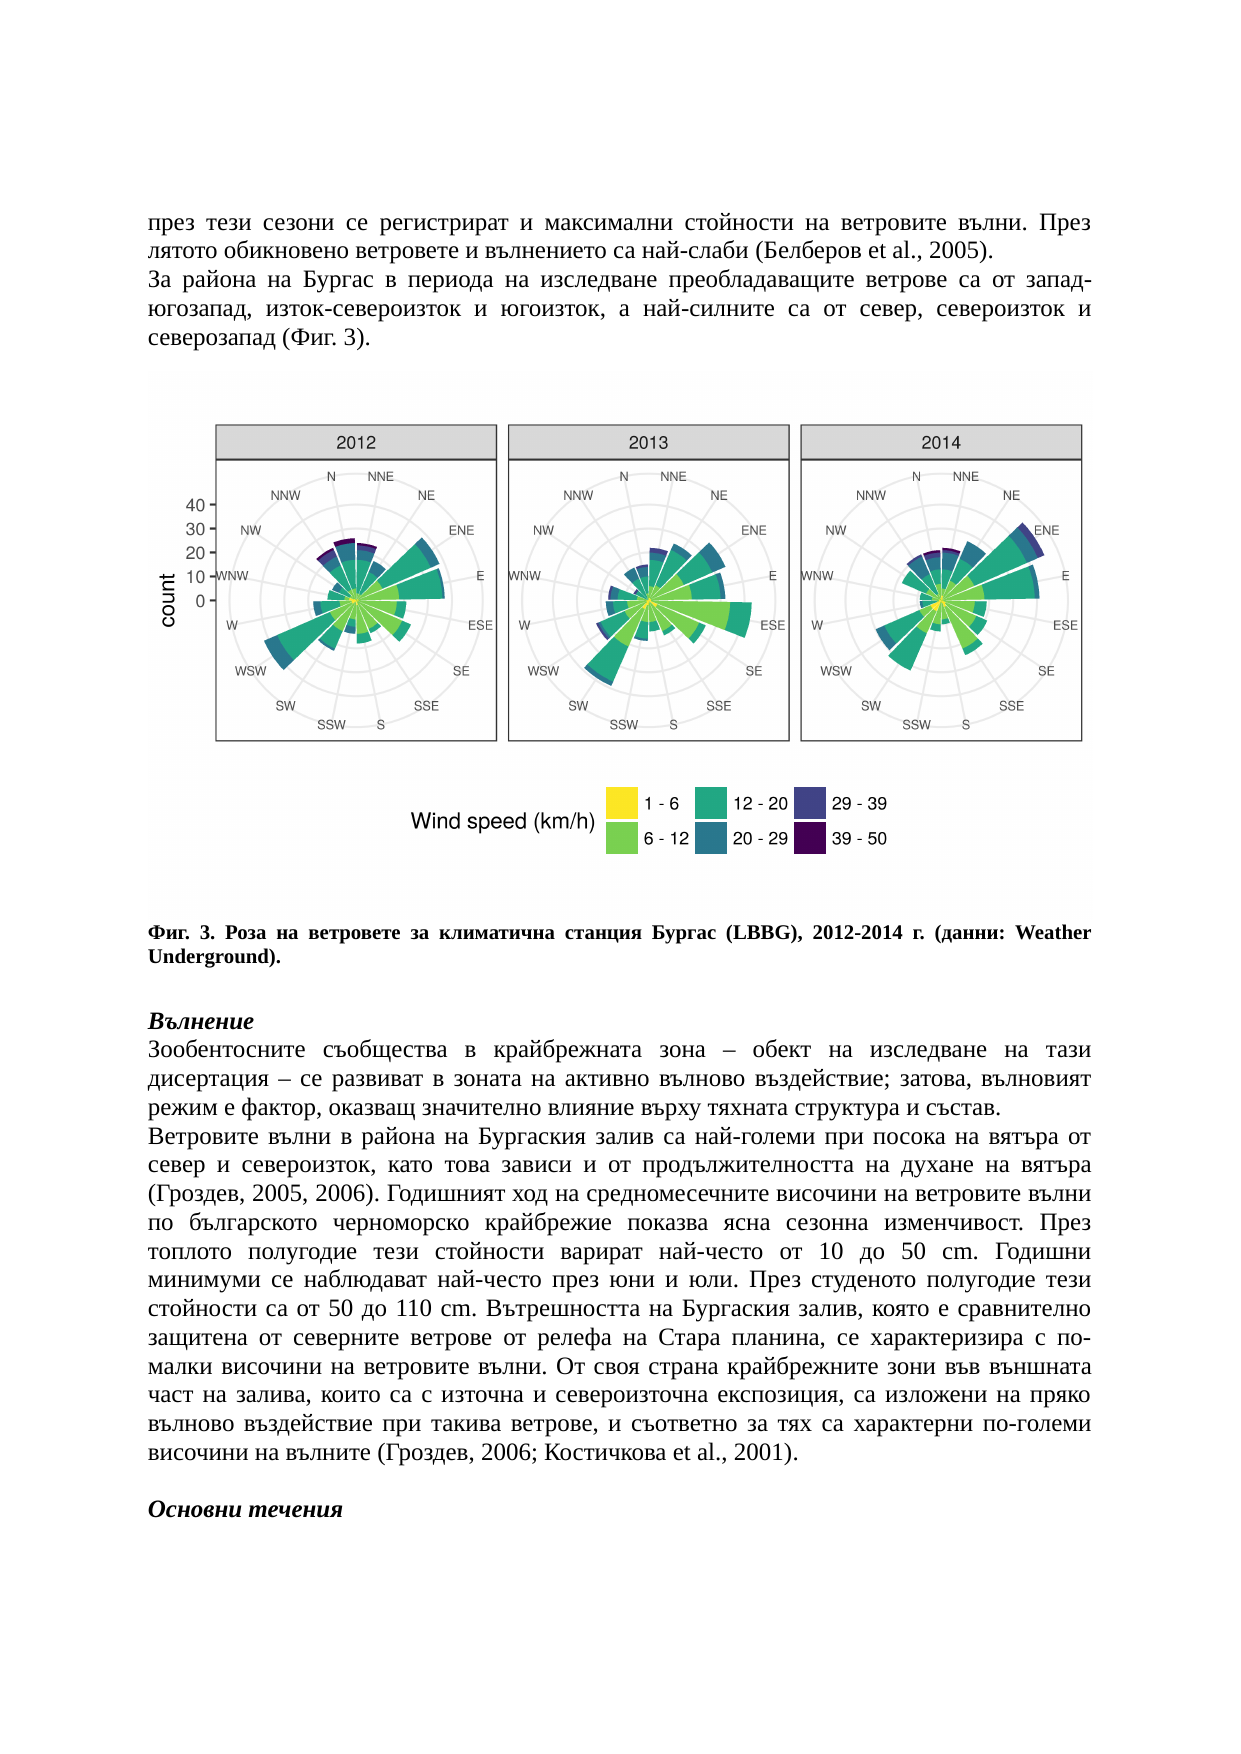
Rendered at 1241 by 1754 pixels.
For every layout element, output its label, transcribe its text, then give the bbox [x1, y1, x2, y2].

text през тези сезони се регистрират и максимални стойности на ветровите вълни. През лятото обикновено ветровете и вълнението са най-слаби (Белберов et al., 2005). [148, 207, 1093, 264]
text За района на Бургас в периода на изследване преобладаващите ветрове са от запад-югозапад, изток-североизток и югоизток, а най-силните са от север, североизток и северозапад (Фиг. 3). [148, 264, 1093, 350]
picture [147, 371, 1093, 920]
text Вълнение [148, 1006, 1093, 1034]
text Основни течения [148, 1494, 1093, 1523]
text Фиг. 3. Роза на ветровете за климатична станция Бургас (LBBG), 2012-2014 г. (данни: Weather Underground). [148, 920, 1093, 968]
text Зообентосните съобщества в крайбрежната зона – обект на изследване на тази дисертация – се развиват в зоната на активно вълново въздействие; затова, вълновият режим е фактор, оказващ значително влияние върху тяхната структура и състав. [148, 1034, 1093, 1121]
text Ветровите вълни в района на Бургаския залив са най-големи при посока на вятъра от север и североизток, като това зависи и от продължителността на духане на вятъра (Гроздев, 2005, 2006). Годишният ход на средномесечните височини на ветровите вълни по българското черноморско крайбрежие показва ясна сезонна изменчивост. През топлото полугодие тези стойности варират най-често от 10 до 50 cm. Годишни минимуми се наблюдават най-често през юни и юли. През студеното полугодие тези стойности са от 50 до 110 cm. Вътрешността на Бургаския залив, която е сравнително защитена от северните ветрове от релефа на Стара планина, се характеризира с по-малки височини на ветровите вълни. От своя страна крайбрежните зони във външната част на залива, които са с източна и североизточна експозиция, са изложени на пряко вълново въздействие при такива ветрове, и съответно за тях са характерни по-големи височини на вълните (Гроздев, 2006; Костичкова et al., 2001). [148, 1121, 1093, 1466]
